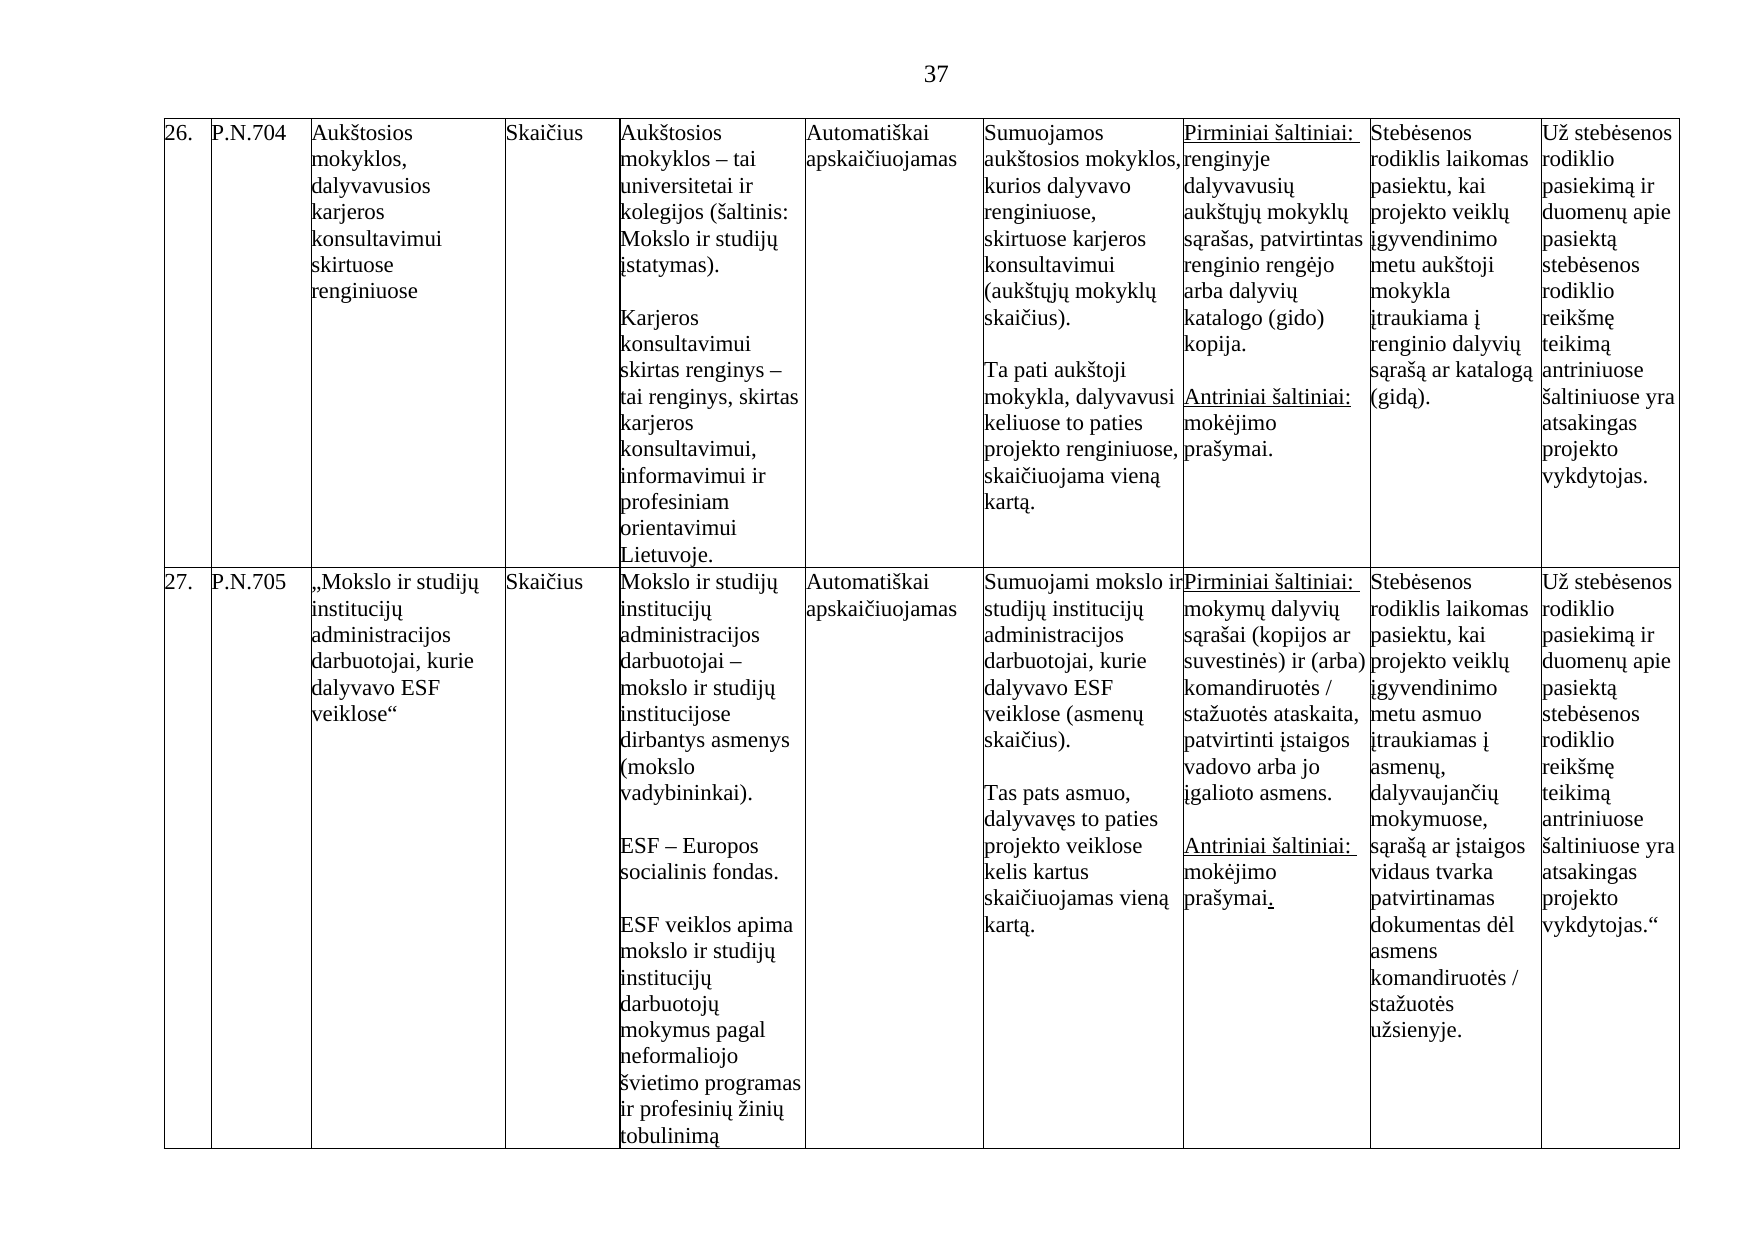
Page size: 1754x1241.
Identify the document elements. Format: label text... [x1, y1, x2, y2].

table_cell Pirminiai šaltiniai: renginyje dalyvavusių aukštųjų mokyklų sąrašas, patvirtintas renginio rengėjo arba dalyvių katalogo (gido) kopija. Antriniai šaltiniai: mokėjimo prašymai. [1184, 119, 1370, 567]
table_cell Sumuojamos aukštosios mokyklos, kurios dalyvavo renginiuose, skirtuose karjeros konsultavimui (aukštųjų mokyklų skaičius). Ta pati aukštoji mokykla, dalyvavusi keliuose to paties projekto renginiuose, skaičiuojama vieną kartą. [984, 119, 1183, 567]
table_cell „Mokslo ir studijų institucijų administracijos darbuotojai, kurie dalyvavo ESF veiklose“ [312, 568, 505, 1148]
table_cell Automatiškai apskaičiuojamas [806, 568, 983, 1148]
table_cell Automatiškai apskaičiuojamas [806, 119, 983, 567]
table_cell Mokslo ir studijų institucijų administracijos darbuotojai – mokslo ir studijų institucijose dirbantys asmenys (mokslo vadybininkai). ESF – Europos socialinis fondas. ESF veiklos apima mokslo ir studijų institucijų darbuotojų mokymus pagal neformaliojo švietimo programas ir profesinių žinių tobulinimą [621, 568, 805, 1148]
table_cell P.N.704 [212, 119, 311, 567]
table_cell Už stebėsenos rodiklio pasiekimą ir duomenų apie pasiektą stebėsenos rodiklio reikšmę teikimą antriniuose šaltiniuose yra atsakingas projekto vykdytojas.“ [1542, 568, 1679, 1148]
table_cell Aukštosios mokyklos, dalyvavusios karjeros konsultavimui skirtuose renginiuose [312, 119, 505, 567]
table_cell Už stebėsenos rodiklio pasiekimą ir duomenų apie pasiektą stebėsenos rodiklio reikšmę teikimą antriniuose šaltiniuose yra atsakingas projekto vykdytojas. [1542, 119, 1679, 567]
table_cell 26. [165, 119, 211, 567]
table_cell Stebėsenos rodiklis laikomas pasiektu, kai projekto veiklų įgyvendinimo metu aukštoji mokykla įtraukiama į renginio dalyvių sąrašą ar katalogą (gidą). [1371, 119, 1541, 567]
table_cell P.N.705 [212, 568, 311, 1148]
table_cell Skaičius [506, 119, 619, 567]
table_cell Aukštosios mokyklos – tai universitetai ir kolegijos (šaltinis: Mokslo ir studijų įstatymas). Karjeros konsultavimui skirtas renginys – tai renginys, skirtas karjeros konsultavimui, informavimui ir profesiniam orientavimui Lietuvoje. [621, 119, 805, 567]
table_cell Stebėsenos rodiklis laikomas pasiektu, kai projekto veiklų įgyvendinimo metu asmuo įtraukiamas į asmenų, dalyvaujančių mokymuose, sąrašą ar įstaigos vidaus tvarka patvirtinamas dokumentas dėl asmens komandiruotės / stažuotės užsienyje. [1371, 568, 1541, 1148]
table_cell Skaičius [506, 568, 619, 1148]
table_cell Sumuojami mokslo ir studijų institucijų administracijos darbuotojai, kurie dalyvavo ESF veiklose (asmenų skaičius). Tas pats asmuo, dalyvavęs to paties projekto veiklose kelis kartus skaičiuojamas vieną kartą. [984, 568, 1183, 1148]
table_cell 27. [165, 568, 211, 1148]
table_cell Pirminiai šaltiniai: mokymų dalyvių sąrašai (kopijos ar suvestinės) ir (arba) komandiruotės / stažuotės ataskaita, patvirtinti įstaigos vadovo arba jo įgalioto asmens. Antriniai šaltiniai: mokėjimo prašymai. [1184, 568, 1370, 1148]
